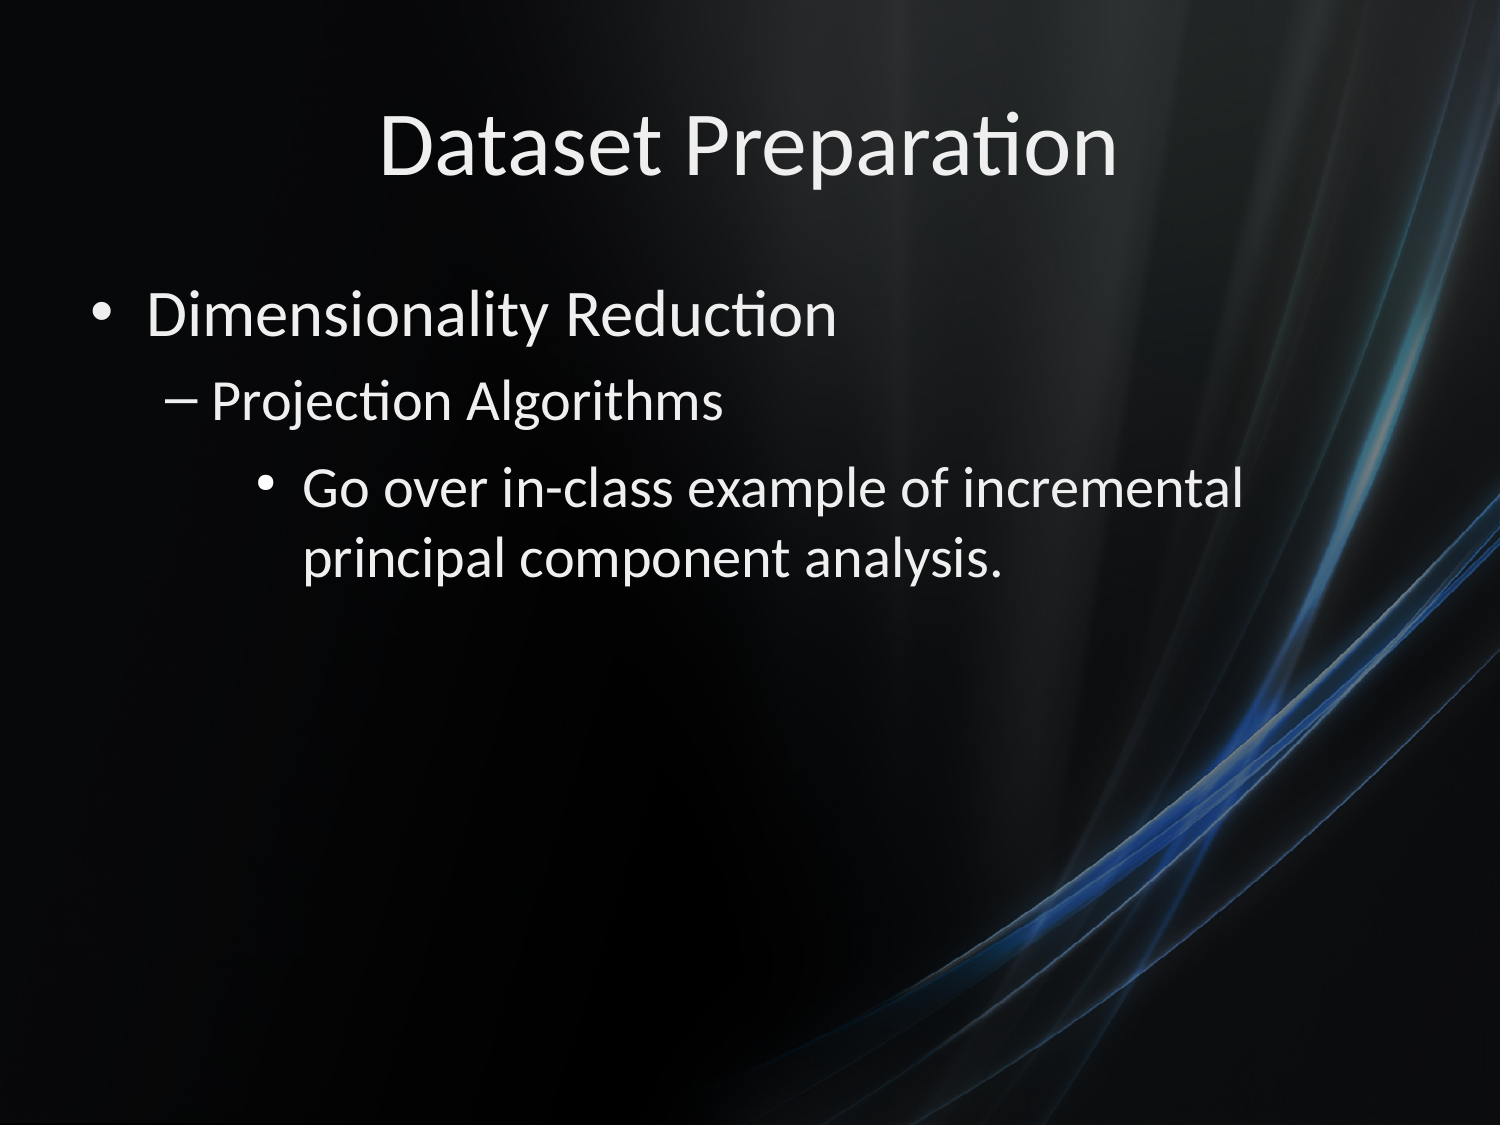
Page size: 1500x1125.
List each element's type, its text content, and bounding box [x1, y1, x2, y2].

list Dimensionality Reduction Projection Algorithms Go over in-class example of incremental principal component analysis. [75, 262, 1425, 1005]
picture [0, 0, 1500, 1125]
title Dataset Preparation [75, 45, 1425, 233]
